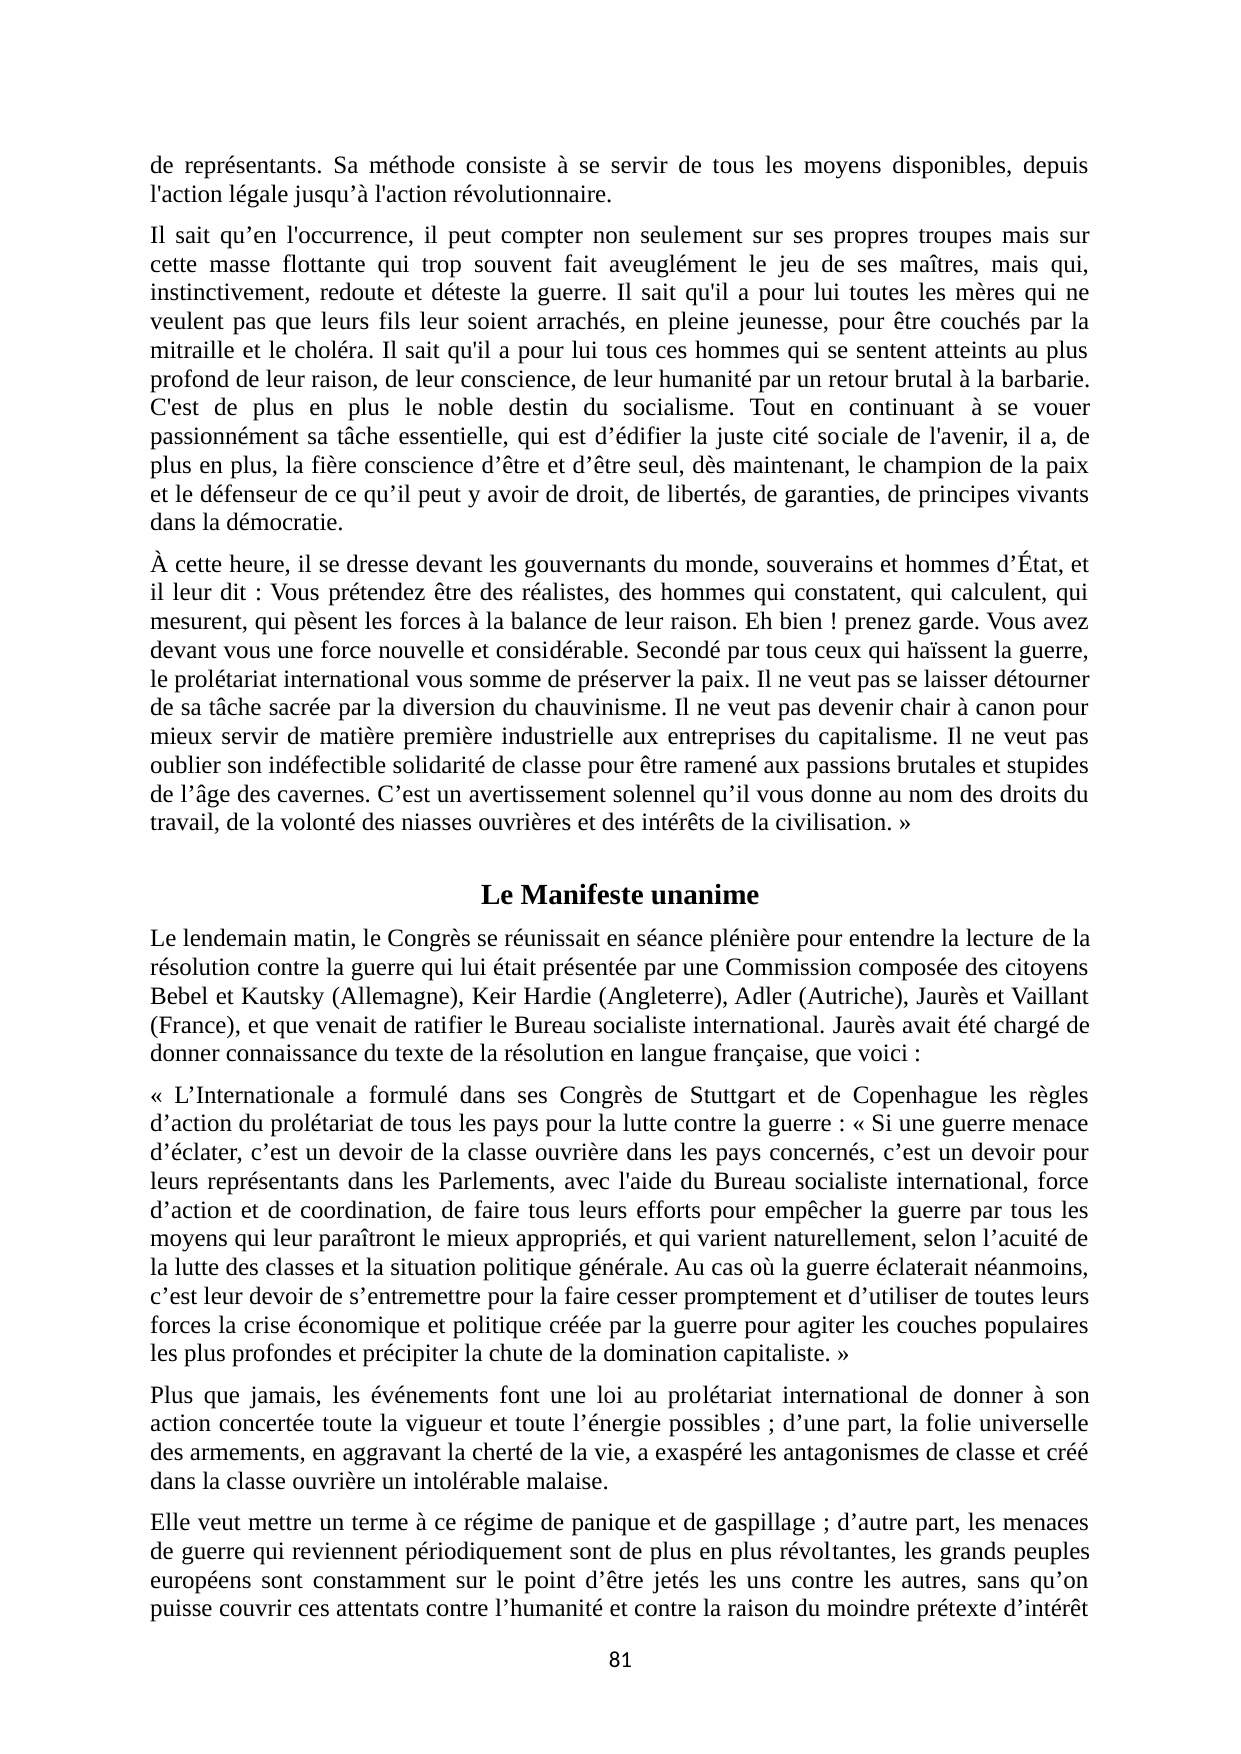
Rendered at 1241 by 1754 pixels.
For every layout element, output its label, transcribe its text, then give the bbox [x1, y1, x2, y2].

text Il sait qu’en l'occurrence, il peut compter non seule­ment sur ses propres troupes mais sur cette masse flottante qui trop souvent fait aveuglément le jeu de ses maîtres, mais qui, instinctivement, redoute et déteste la guerre. Il sait qu'il a pour lui toutes les mères qui ne veulent pas que leurs fils leur soient arrachés, en pleine jeunesse, pour être couchés par la mitraille et le choléra. Il sait qu'il a pour lui tous ces hommes qui se sentent atteints au plus profond de leur raison, de leur cons­cience, de leur humanité par un retour brutal à la bar­barie. C'est de plus en plus le noble destin du socialisme. Tout en continuant à se vouer passionnément sa tâche essentielle, qui est d’édifier la juste cité so­ciale de l'avenir, il a, de plus en plus, la fière conscience d’être et d’être seul, dès maintenant, le champion de la paix et le défenseur de ce qu’il peut y avoir de droit, de libertés, de garanties, de principes vivants dans la démocratie. [150, 220, 1090, 536]
text Le lendemain matin, le Congrès se réunissait en séance plénière pour entendre la lecture de la résolu­tion contre la guerre qui lui était présentée par une Commission composée des citoyens Bebel et Kautsky (Allemagne), Keir Hardie (Angleterre), Adler (Autriche), Jaurès et Vaillant (France), et que venait de rati­fier le Bureau socialiste international. Jaurès avait été chargé de donner connaissance du texte de la résolution en langue française, que voici : [150, 923, 1090, 1067]
text Elle veut mettre un terme à ce régime de panique et de gaspillage ; d’autre part, les menaces de guerre qui reviennent périodiquement sont de plus en plus révol­tantes, les grands peuples européens sont constamment sur le point d’être jetés les uns contre les autres, sans qu’on puisse couvrir ces attentats contre l’humanité et contre la raison du moindre prétexte d’intérêt [150, 1507, 1090, 1622]
text de représentants. Sa méthode consiste à se servir de tous les moyens disponibles, depuis l'action légale jus­qu’à l'action révolutionnaire. [150, 150, 1090, 207]
subtitle Le Manifeste unanime [150, 877, 1090, 911]
text Plus que jamais, les événements font une loi au pro­létariat international de donner à son action concertée toute la vigueur et toute l’énergie possibles ; d’une part, la folie universelle des armements, en aggravant la cherté de la vie, a exaspéré les antagonismes de classe et créé dans la classe ouvrière un intolérable malaise. [150, 1380, 1090, 1495]
text À cette heure, il se dresse devant les gouvernants du monde, souverains et hommes d’État, et il leur dit : Vous prétendez être des réalistes, des hommes qui constatent, qui calculent, qui mesurent, qui pèsent les for­ces à la balance de leur raison. Eh bien ! prenez garde. Vous avez devant vous une force nouvelle et consi­dérable. Secondé par tous ceux qui haïssent la guerre, le prolétariat international vous somme de préserver la paix. Il ne veut pas se laisser détourner de sa tâche sacrée par la diversion du chauvinisme. Il ne veut pas devenir chair à canon pour mieux servir de matière pre­mière industrielle aux entreprises du capitalisme. Il ne veut pas oublier son indéfectible solidarité de classe pour être ramené aux passions brutales et stupides de l’âge des cavernes. C’est un avertissement solennel qu’il vous donne au nom des droits du travail, de la volonté des niasses ouvrières et des intérêts de la civilisation. » [150, 549, 1090, 836]
text « L’Internationale a formulé dans ses Congrès de Stuttgart et de Copenhague les règles d’action du prolétariat de tous les pays pour la lutte contre la guerre : « Si une guerre menace d’éclater, c’est un devoir de la classe ouvrière dans les pays concernés, c’est un devoir pour leurs représentants dans les Parlements, avec l'aide du Bureau socialiste international, force d’action et de coordination, de faire tous leurs efforts pour empêcher la guerre par tous les moyens qui leur paraîtront le mieux appropriés, et qui varient naturellement, selon l’acuité de la lutte des classes et la situation politique générale. Au cas où la guerre éclaterait néanmoins, c’est leur devoir de s’entremettre pour la faire cesser promptement et d’utiliser de toutes leurs forces la crise économique et politique créée par la guerre pour agiter les couches populaires les plus profondes et précipiter la chute de la domination capitaliste. » [150, 1080, 1090, 1367]
